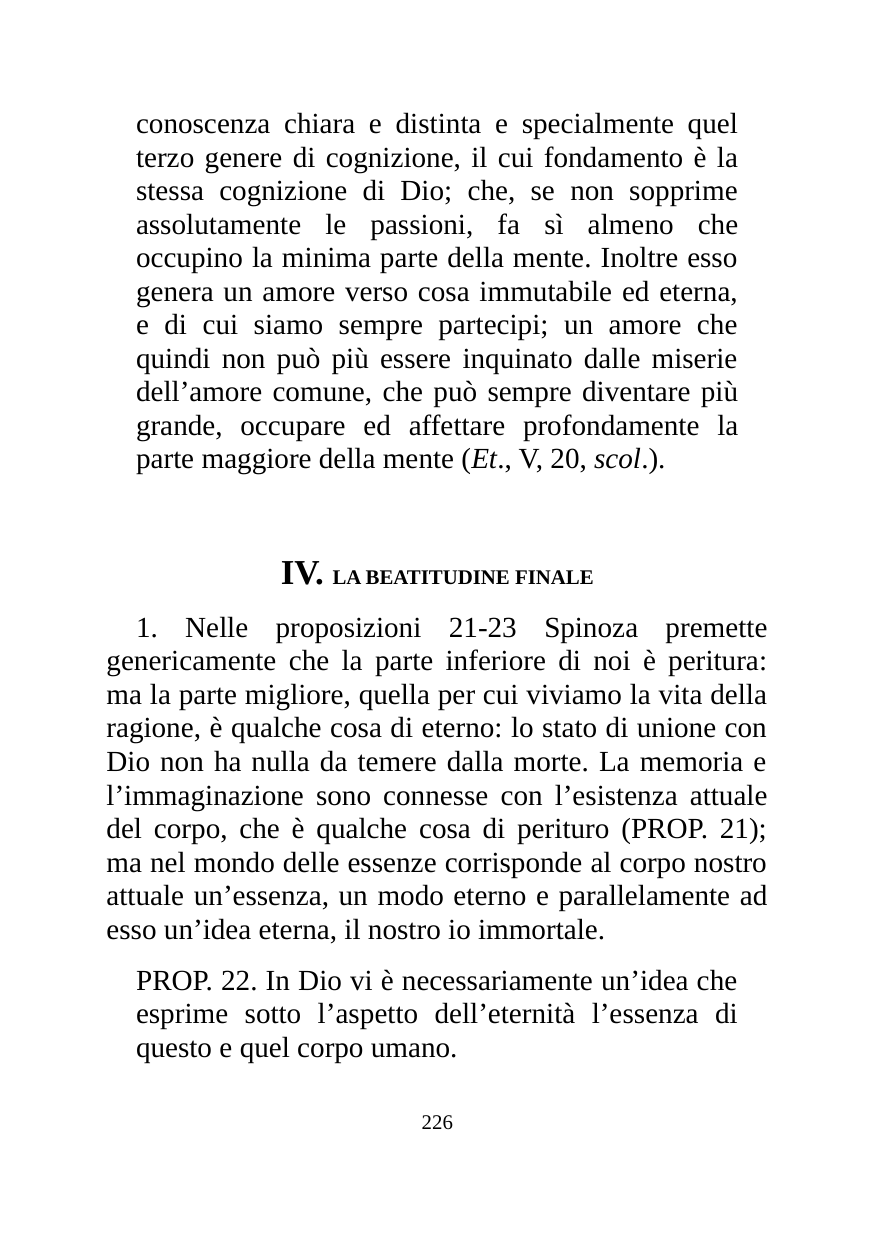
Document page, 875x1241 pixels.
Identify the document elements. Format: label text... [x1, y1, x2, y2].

text conoscenza chiara e distinta e specialmente quel terzo genere di cognizione, il cui fondamento è la stessa cognizione di Dio; che, se non sopprime assolutamente le passioni, fa sì almeno che occupino la minima parte della mente. Inoltre esso genera un amore verso cosa immutabile ed eterna, e di cui siamo sempre partecipi; un amore che quindi non può più essere inquinato dalle miserie dell’amore comune, che può sempre diventare più grande, occupare ed affettare profondamente la parte maggiore della mente (Et., V, 20, scol.). [136, 106, 738, 475]
subtitle IV. LA BEATITUDINE FINALE [106, 552, 768, 592]
text PROP. 22. In Dio vi è necessariamente un’idea che esprime sotto l’aspetto dell’eternità l’essenza di questo e quel corpo umano. [136, 963, 738, 1064]
text 1. Nelle proposizioni 21-23 Spinoza premette genericamente che la parte inferiore di noi è peritura: ma la parte migliore, quella per cui viviamo la vita della ragione, è qualche cosa di eterno: lo stato di unione con Dio non ha nulla da temere dalla morte. La memoria e l’immaginazione sono connesse con l’esistenza attuale del corpo, che è qualche cosa di perituro (PROP. 21); ma nel mondo delle essenze corrisponde al corpo nostro attuale un’essenza, un modo eterno e parallelamente ad esso un’idea eterna, il nostro io immortale. [106, 610, 768, 945]
